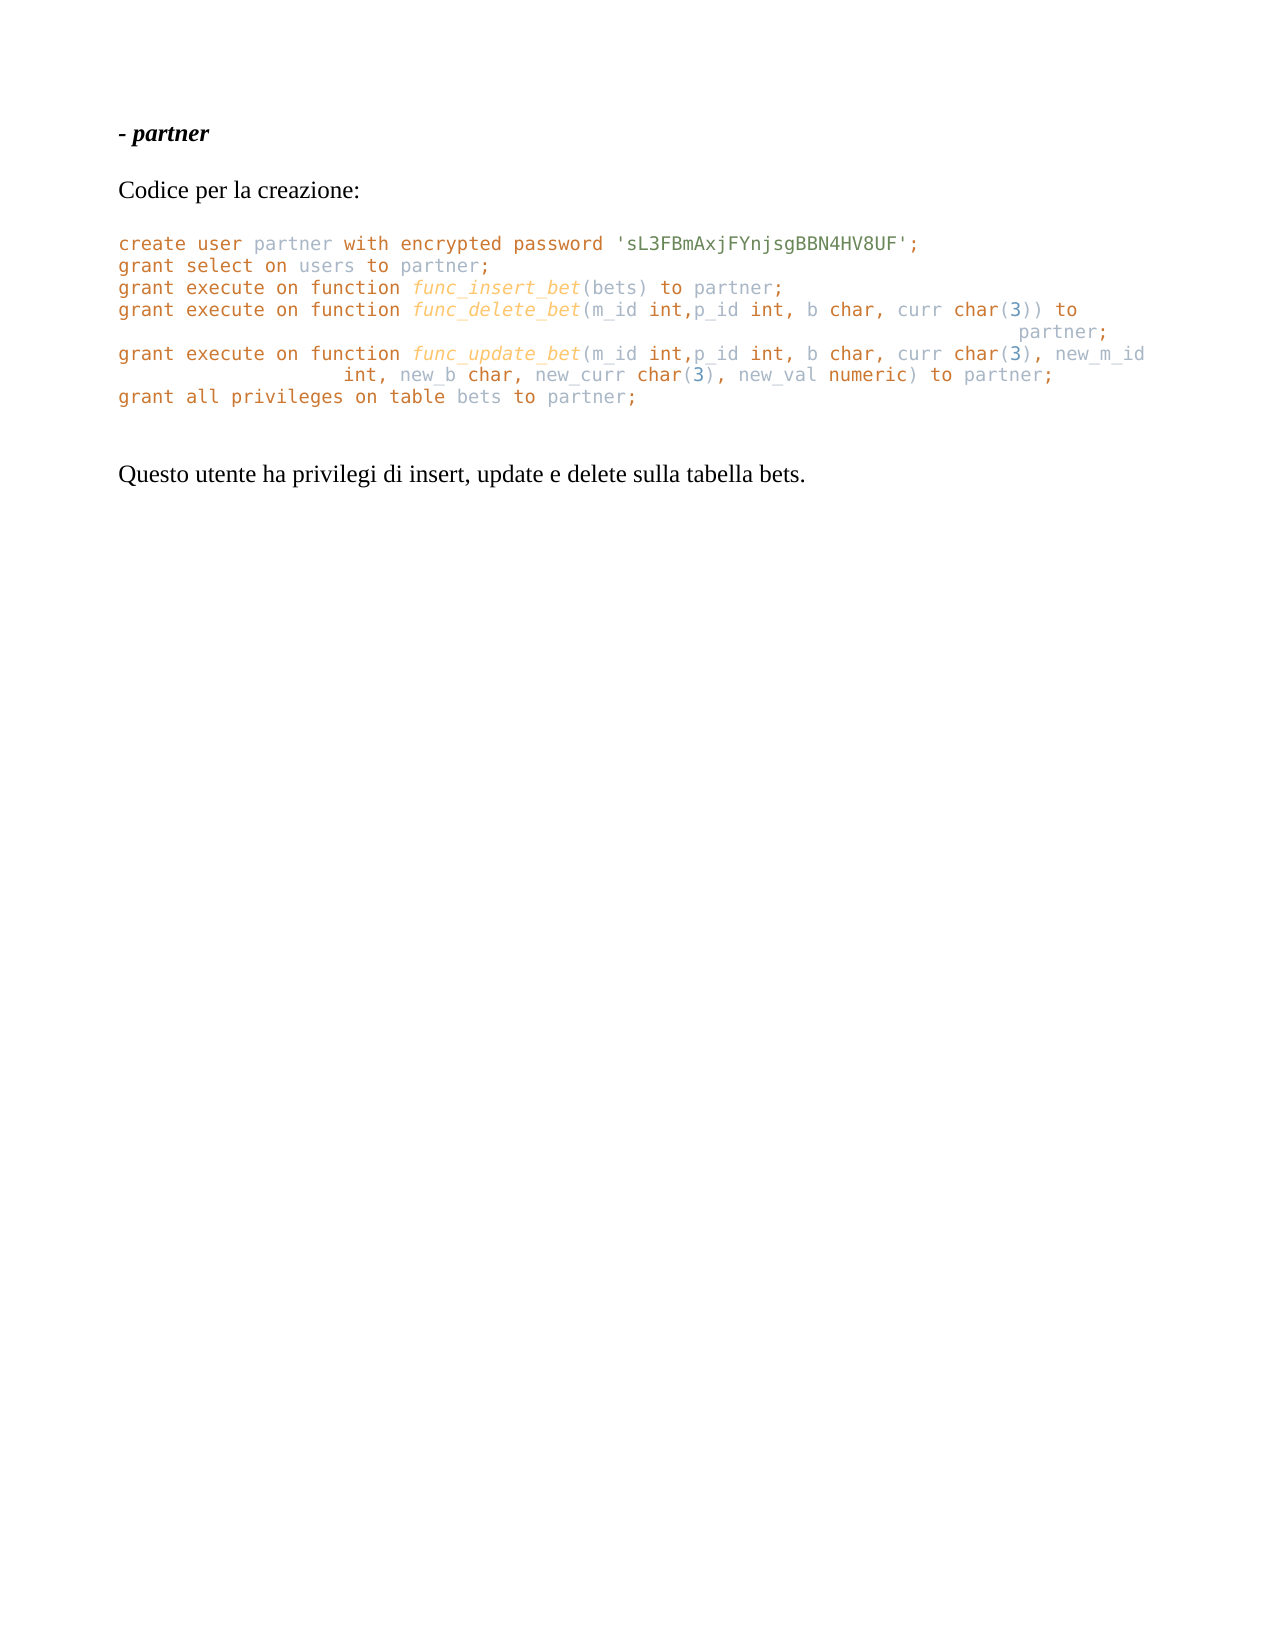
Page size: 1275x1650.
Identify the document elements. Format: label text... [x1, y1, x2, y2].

text Codice per la creazione: [118, 176, 1157, 204]
text create user partner with encrypted password 'sL3FBmAxjFYnjsgBBN4HV8UF'; grant select on users to partner; grant execute on function func_insert_bet(bets) to partner; grant execute on function func_delete_bet(m_id int,p_id int, b char, curr char(3)) to partner; grant execute on function func_update_bet(m_id int,p_id int, b char, curr char(3), new_m_id int, new_b char, new_curr char(3), new_val numeric) to partner; grant all privileges on table bets to partner; [118, 233, 1157, 408]
text Questo utente ha privilegi di insert, update e delete sulla tabella bets. [118, 459, 1157, 487]
text - partner [118, 118, 1157, 147]
